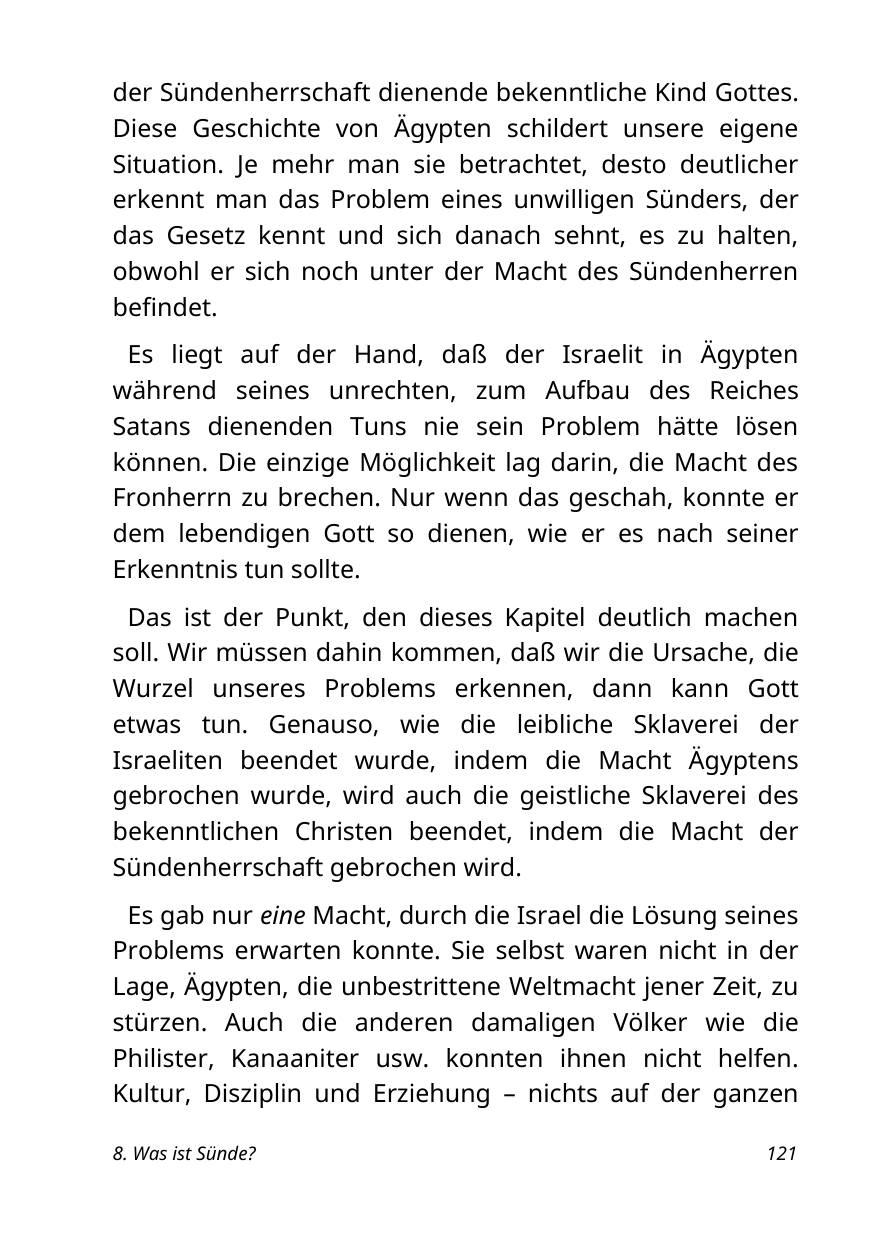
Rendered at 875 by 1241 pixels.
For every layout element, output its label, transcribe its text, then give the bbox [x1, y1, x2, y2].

text Es liegt auf der Hand, daß der Israelit in Ägypten während seines unrechten, zum Aufbau des Reiches Satans dienenden Tuns nie sein Problem hätte lösen können. Die einzige Möglichkeit lag darin, die Macht des Fronherrn zu brechen. Nur wenn das geschah, konnte er dem lebendigen Gott so dienen, wie er es nach seiner Erkenntnis tun sollte. [112, 337, 799, 586]
text Es gab nur eine Macht, durch die Israel die Lösung seines Problems erwarten konnte. Sie selbst waren nicht in der Lage, Ägypten, die unbestrittene Weltmacht jener Zeit, zu stürzen. Auch die anderen damaligen Völker wie die Philister, Kanaaniter usw. konnten ihnen nicht helfen. Kultur, Disziplin und Erziehung – nichts auf der ganzen [112, 897, 799, 1110]
text der Sündenherrschaft dienende bekenntliche Kind Gottes. Diese Geschichte von Ägypten schildert unsere eigene Situation. Je mehr man sie betrachtet, desto deutlicher erkennt man das Problem eines unwilligen Sünders, der das Gesetz kennt und sich danach sehnt, es zu halten, obwohl er sich noch unter der Macht des Sündenherren befindet. [112, 75, 799, 323]
text Das ist der Punkt, den dieses Kapitel deutlich machen soll. Wir müssen dahin kommen, daß wir die Ursache, die Wurzel unseres Problems erkennen, dann kann Gott etwas tun. Genauso, wie die leibliche Sklaverei der Israeliten beendet wurde, indem die Macht Ägyptens gebrochen wurde, wird auch die geistliche Sklaverei des bekenntlichen Christen beendet, indem die Macht der Sündenherrschaft gebrochen wird. [112, 599, 799, 883]
